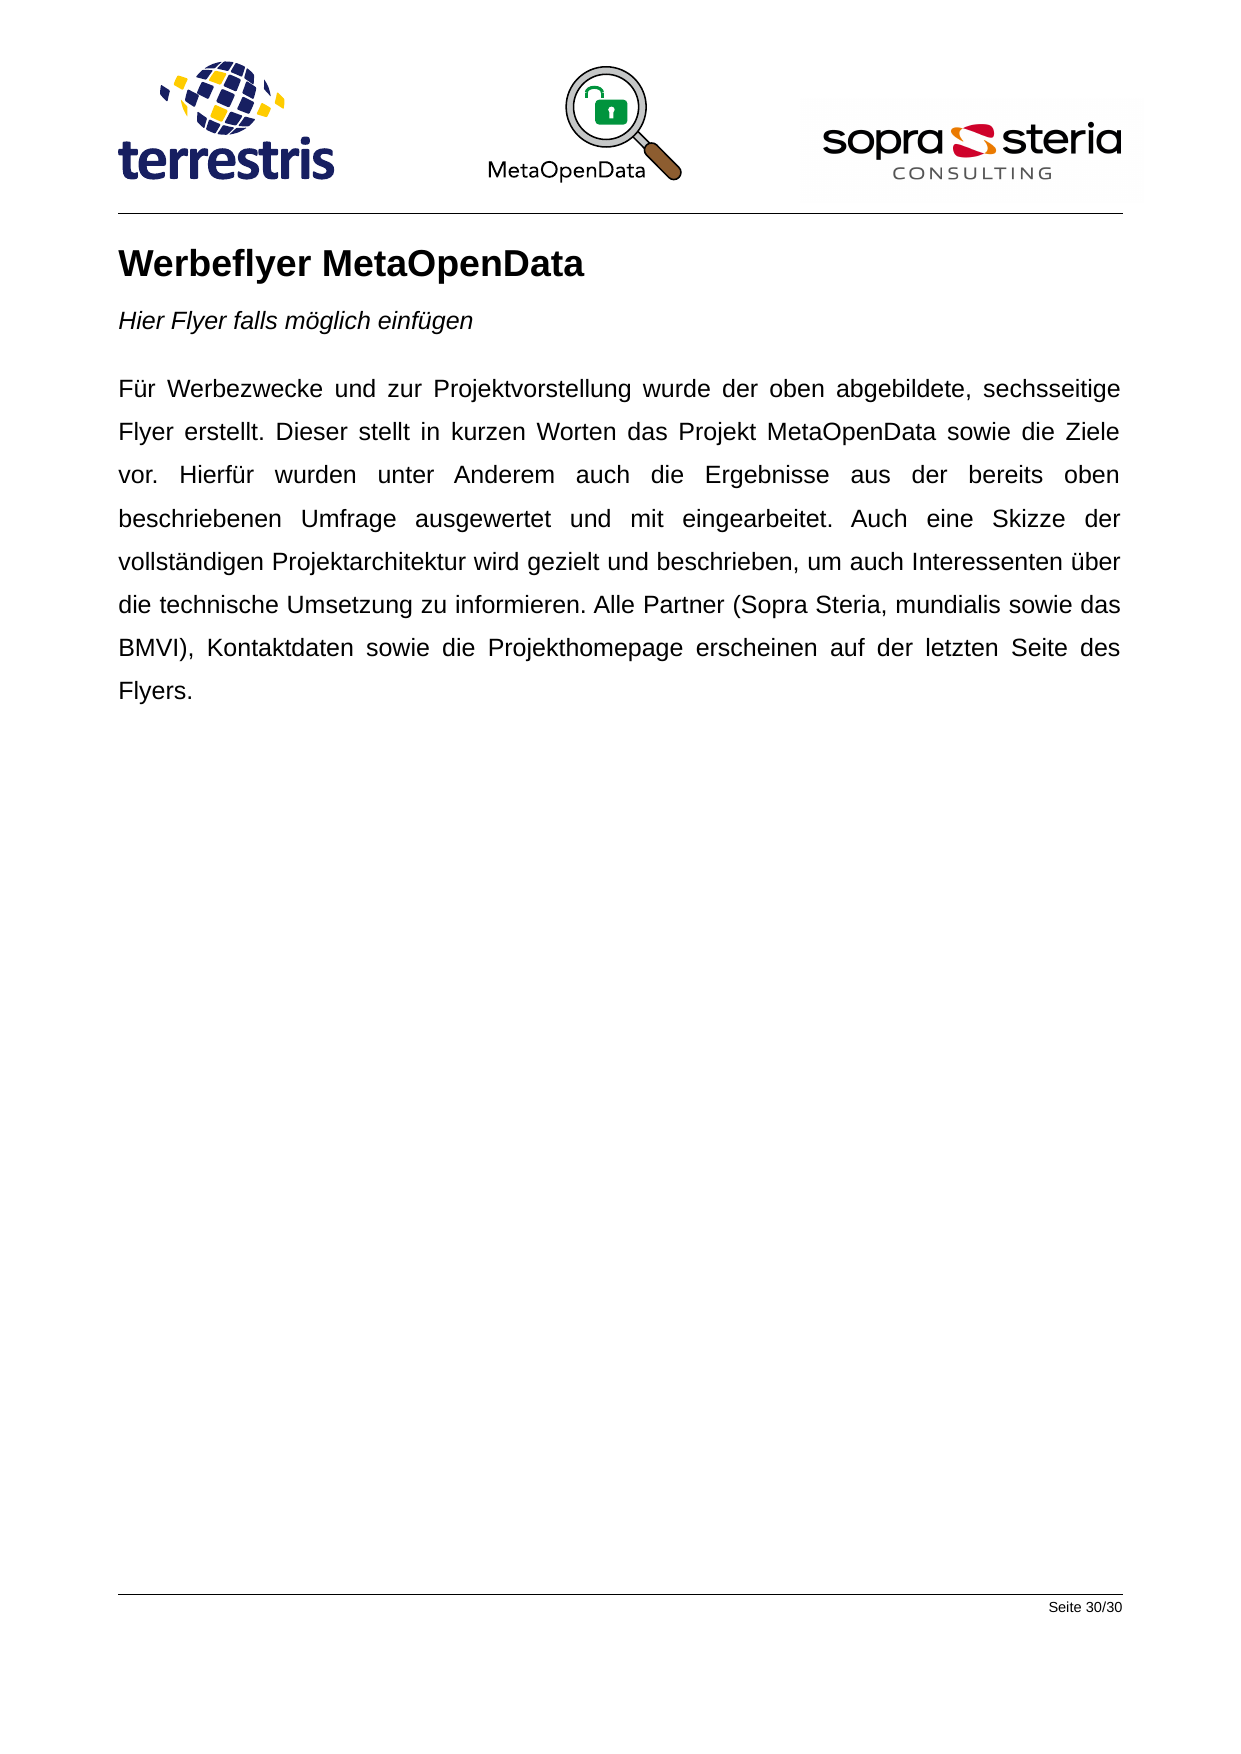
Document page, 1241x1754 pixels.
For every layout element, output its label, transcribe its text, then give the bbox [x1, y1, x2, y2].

text Für Werbezwecke und zur Projektvorstellung wurde der oben abgebildete, sechsseitige Flyer erstellt. Dieser stellt in kurzen Worten das Projekt MetaOpenData sowie die Ziele vor. Hierfür wurden unter Anderem auch die Ergebnisse aus der bereits oben beschriebenen Umfrage ausgewertet und mit eingearbeitet. Auch eine Skizze der vollständigen Projektarchitektur wird gezielt und beschrieben, um auch Interessenten über die technische Umsetzung zu informieren. Alle Partner (Sopra Steria, mundialis sowie das BMVI), Kontaktdaten sowie die Projekthomepage erscheinen auf der letzten Seite des Flyers. [118, 374, 1122, 705]
subtitle Werbeflyer MetaOpenData [118, 241, 1122, 284]
text Hier Flyer falls möglich einfügen [118, 306, 1122, 335]
picture [800, 98, 1144, 203]
